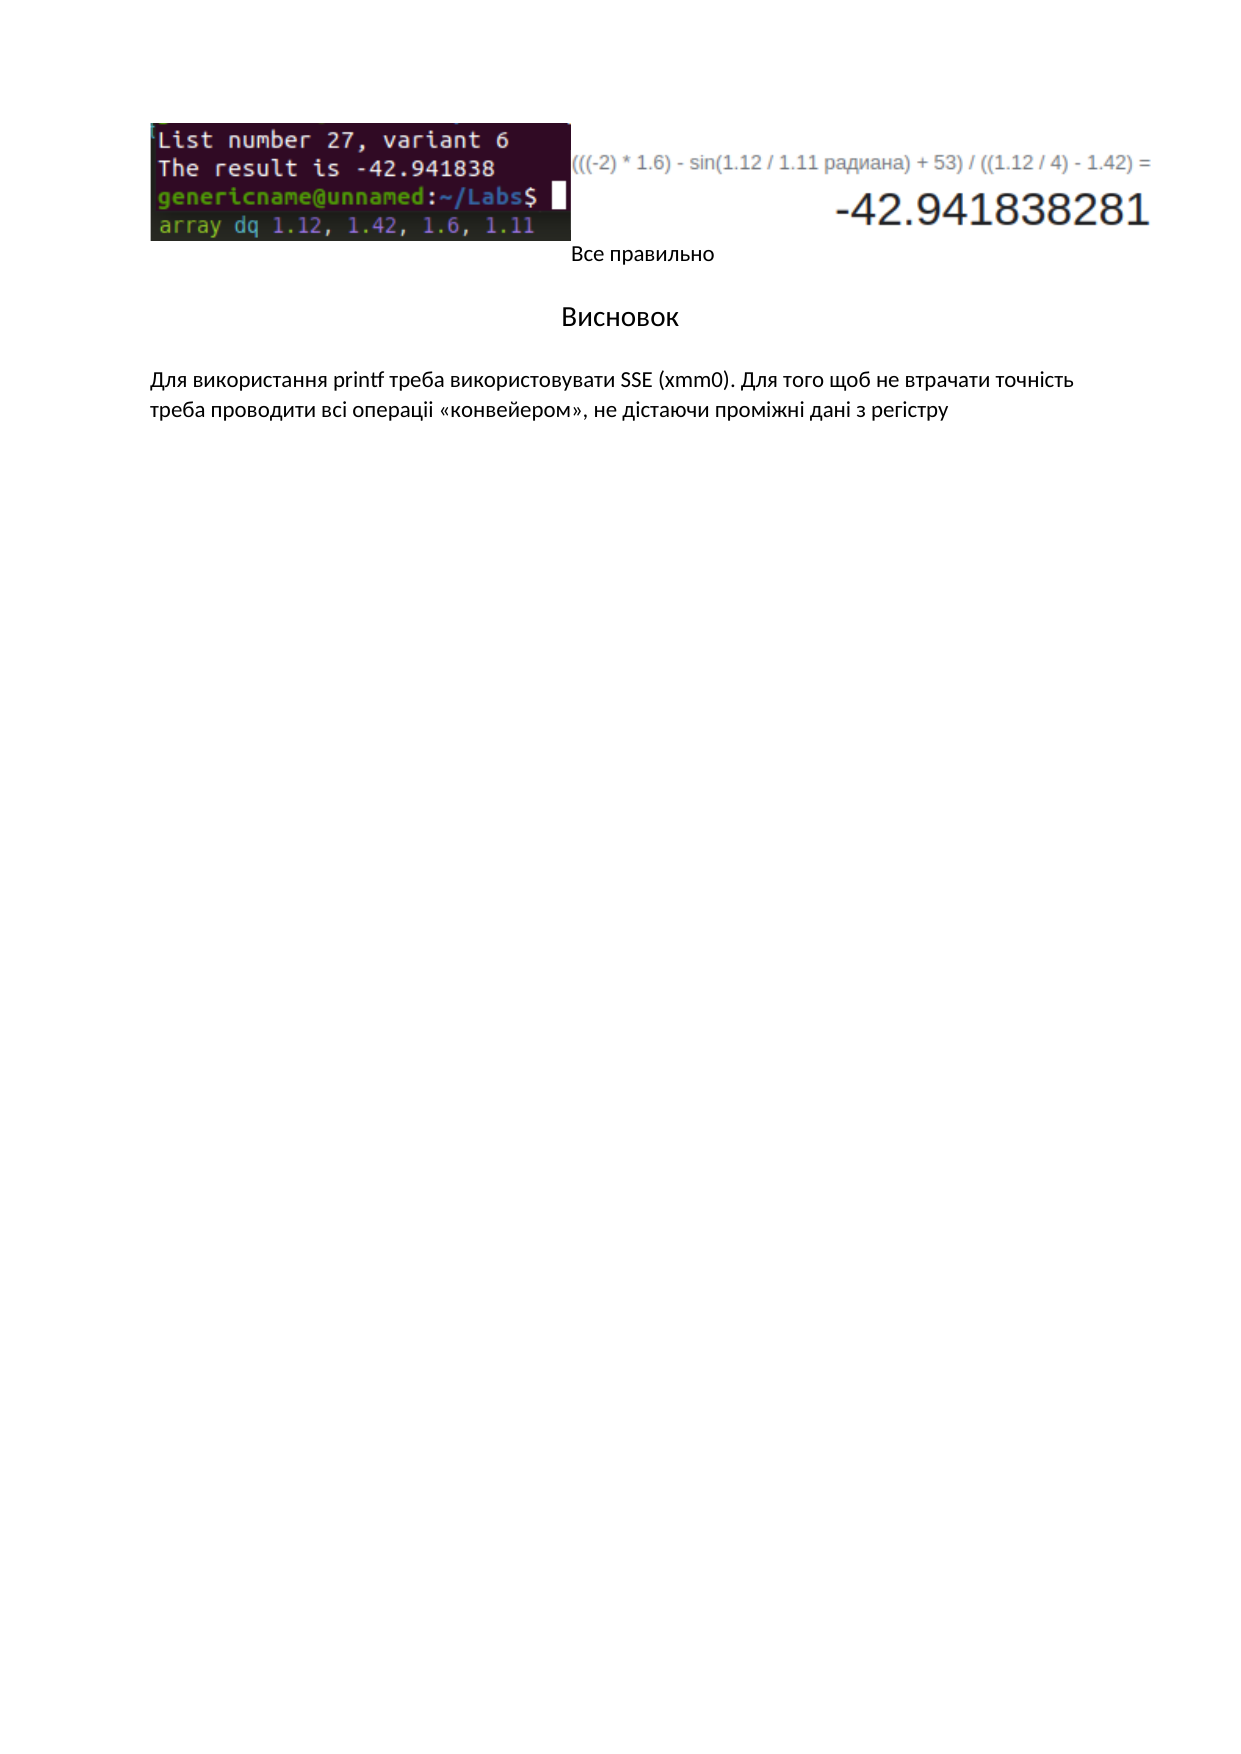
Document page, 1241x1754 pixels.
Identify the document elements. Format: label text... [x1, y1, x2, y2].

text Для використання printf треба використовувати SSE (xmm0). Для того щоб не втрачати точнiсть треба проводити всi операцii «конвейером», не дiстаючи промiжнi данi з регiстру [150, 365, 1090, 423]
text Все правильно [150, 230, 1090, 267]
text Висновок [150, 298, 1090, 334]
